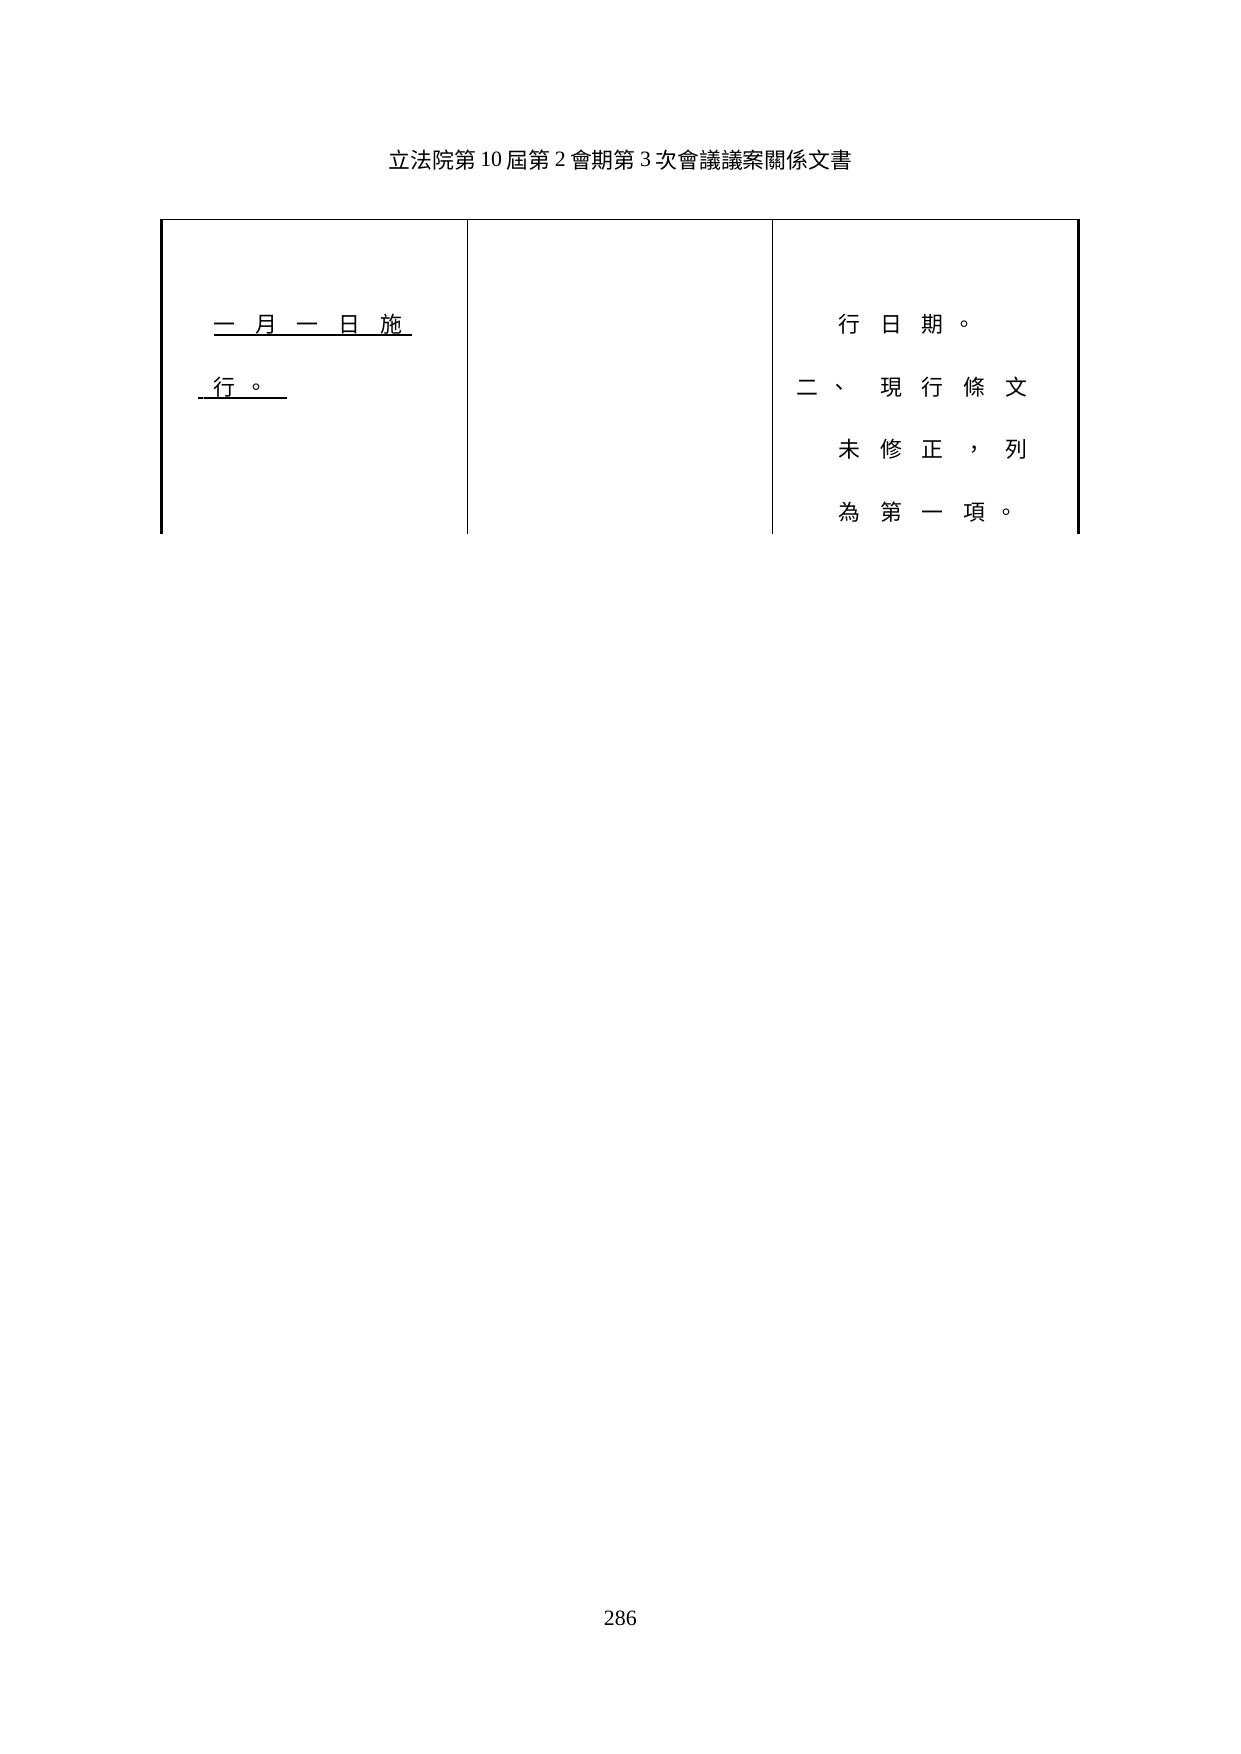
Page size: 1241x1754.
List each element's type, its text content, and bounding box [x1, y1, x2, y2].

table_cell [468, 220, 772, 534]
table_cell 一月一日施行。 [163, 220, 467, 534]
table_cell 行日期。 二、現行條文未修正，列為第一項。 [773, 220, 1077, 534]
